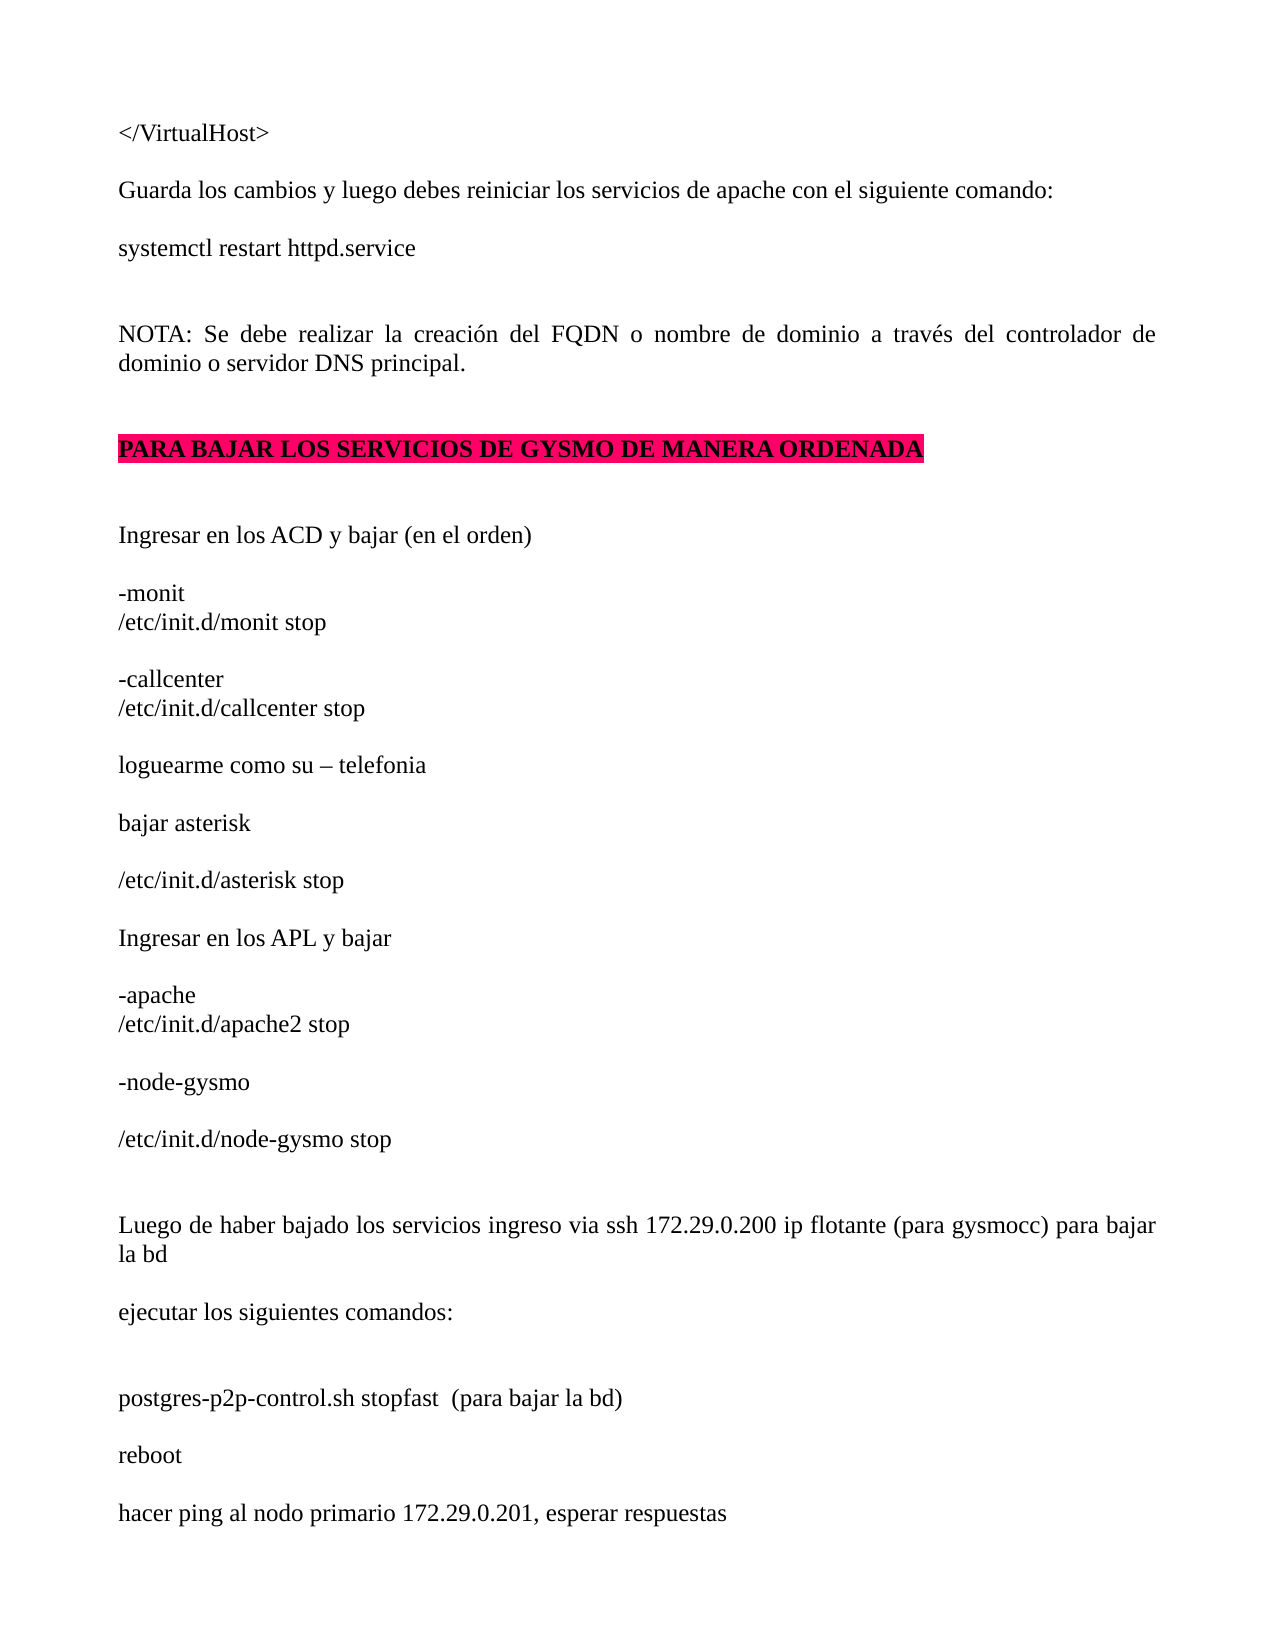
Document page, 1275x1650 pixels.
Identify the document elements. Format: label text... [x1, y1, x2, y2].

text /etc/init.d/node-gysmo stop [118, 1124, 1157, 1153]
text loguearme como su – telefonia [118, 751, 1157, 779]
text </VirtualHost> [118, 118, 1157, 147]
text /etc/init.d/apache2 stop [118, 1009, 1157, 1038]
text Luego de haber bajado los servicios ingreso via ssh 172.29.0.200 ip flotante (para gysmocc) para bajar la bd [118, 1211, 1157, 1268]
text Guarda los cambios y luego debes reiniciar los servicios de apache con el siguiente comando: [118, 176, 1157, 204]
text NOTA: Se debe realizar la creación del FQDN o nombre de dominio a través del controlador de dominio o servidor DNS principal. [118, 319, 1157, 377]
text systemctl restart httpd.service [118, 233, 1157, 262]
text postgres-p2p-control.sh stopfast (para bajar la bd) [118, 1383, 1157, 1412]
text Ingresar en los APL y bajar [118, 923, 1157, 952]
text reboot [118, 1441, 1157, 1469]
text ejecutar los siguientes comandos: [118, 1297, 1157, 1326]
text PARA BAJAR LOS SERVICIOS DE GYSMO DE MANERA ORDENADA [118, 434, 1157, 463]
text /etc/init.d/asterisk stop [118, 866, 1157, 894]
text -callcenter [118, 664, 1157, 693]
text -monit [118, 578, 1157, 607]
text /etc/init.d/monit stop [118, 607, 1157, 636]
text -node-gysmo [118, 1067, 1157, 1096]
text -apache [118, 981, 1157, 1009]
text bajar asterisk [118, 808, 1157, 837]
text /etc/init.d/callcenter stop [118, 693, 1157, 722]
text hacer ping al nodo primario 172.29.0.201, esperar respuestas [118, 1498, 1157, 1527]
text Ingresar en los ACD y bajar (en el orden) [118, 521, 1157, 549]
